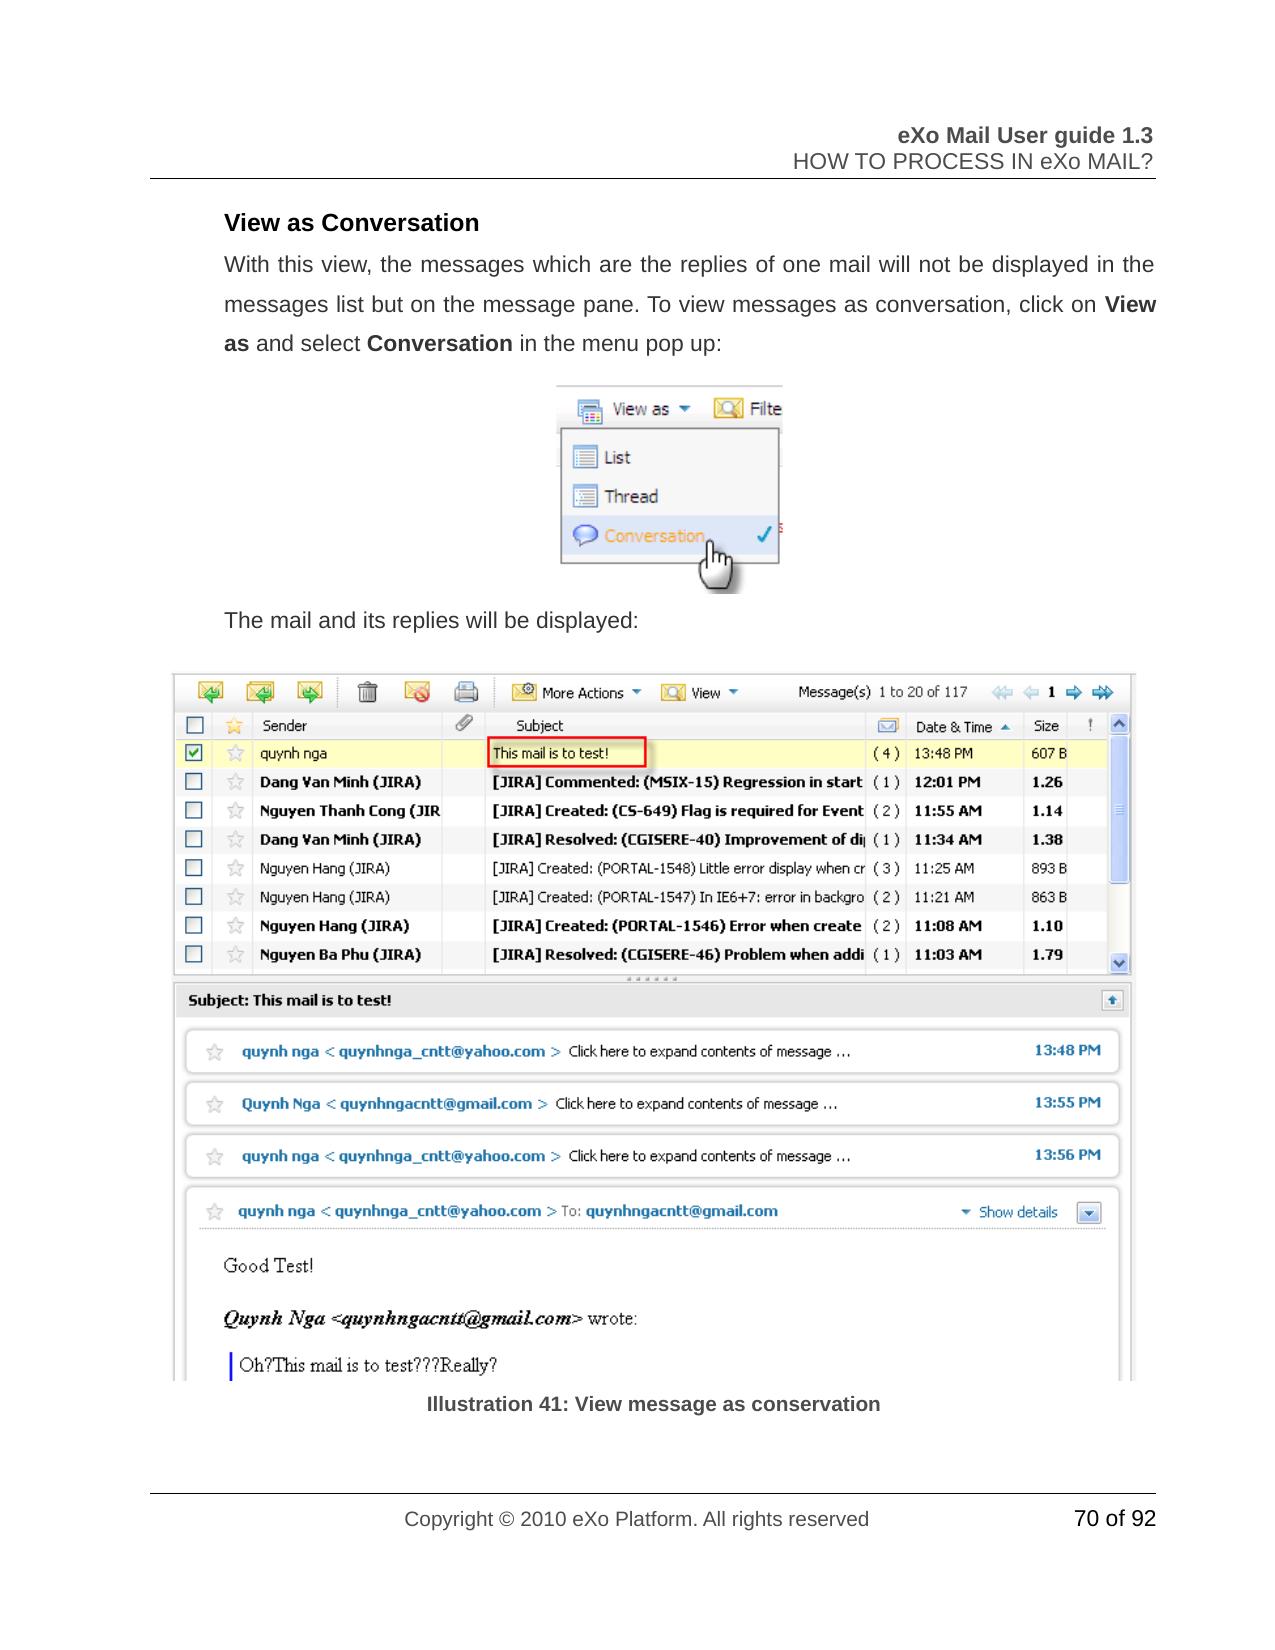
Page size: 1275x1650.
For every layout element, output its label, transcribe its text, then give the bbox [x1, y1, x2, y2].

text With this view, the messages which are the replies of one mail will not be displayed in the messages list but on the message pane. To view messages as conversation, click on View as and select Conversation in the menu pop up: [224, 251, 1156, 357]
picture [556, 384, 783, 594]
subtitle View as Conversation [224, 208, 1156, 237]
text Illustration 41: View message as conservation [171, 1381, 1136, 1416]
picture [171, 671, 1137, 1381]
text The mail and its replies will be displayed: [224, 370, 1156, 633]
